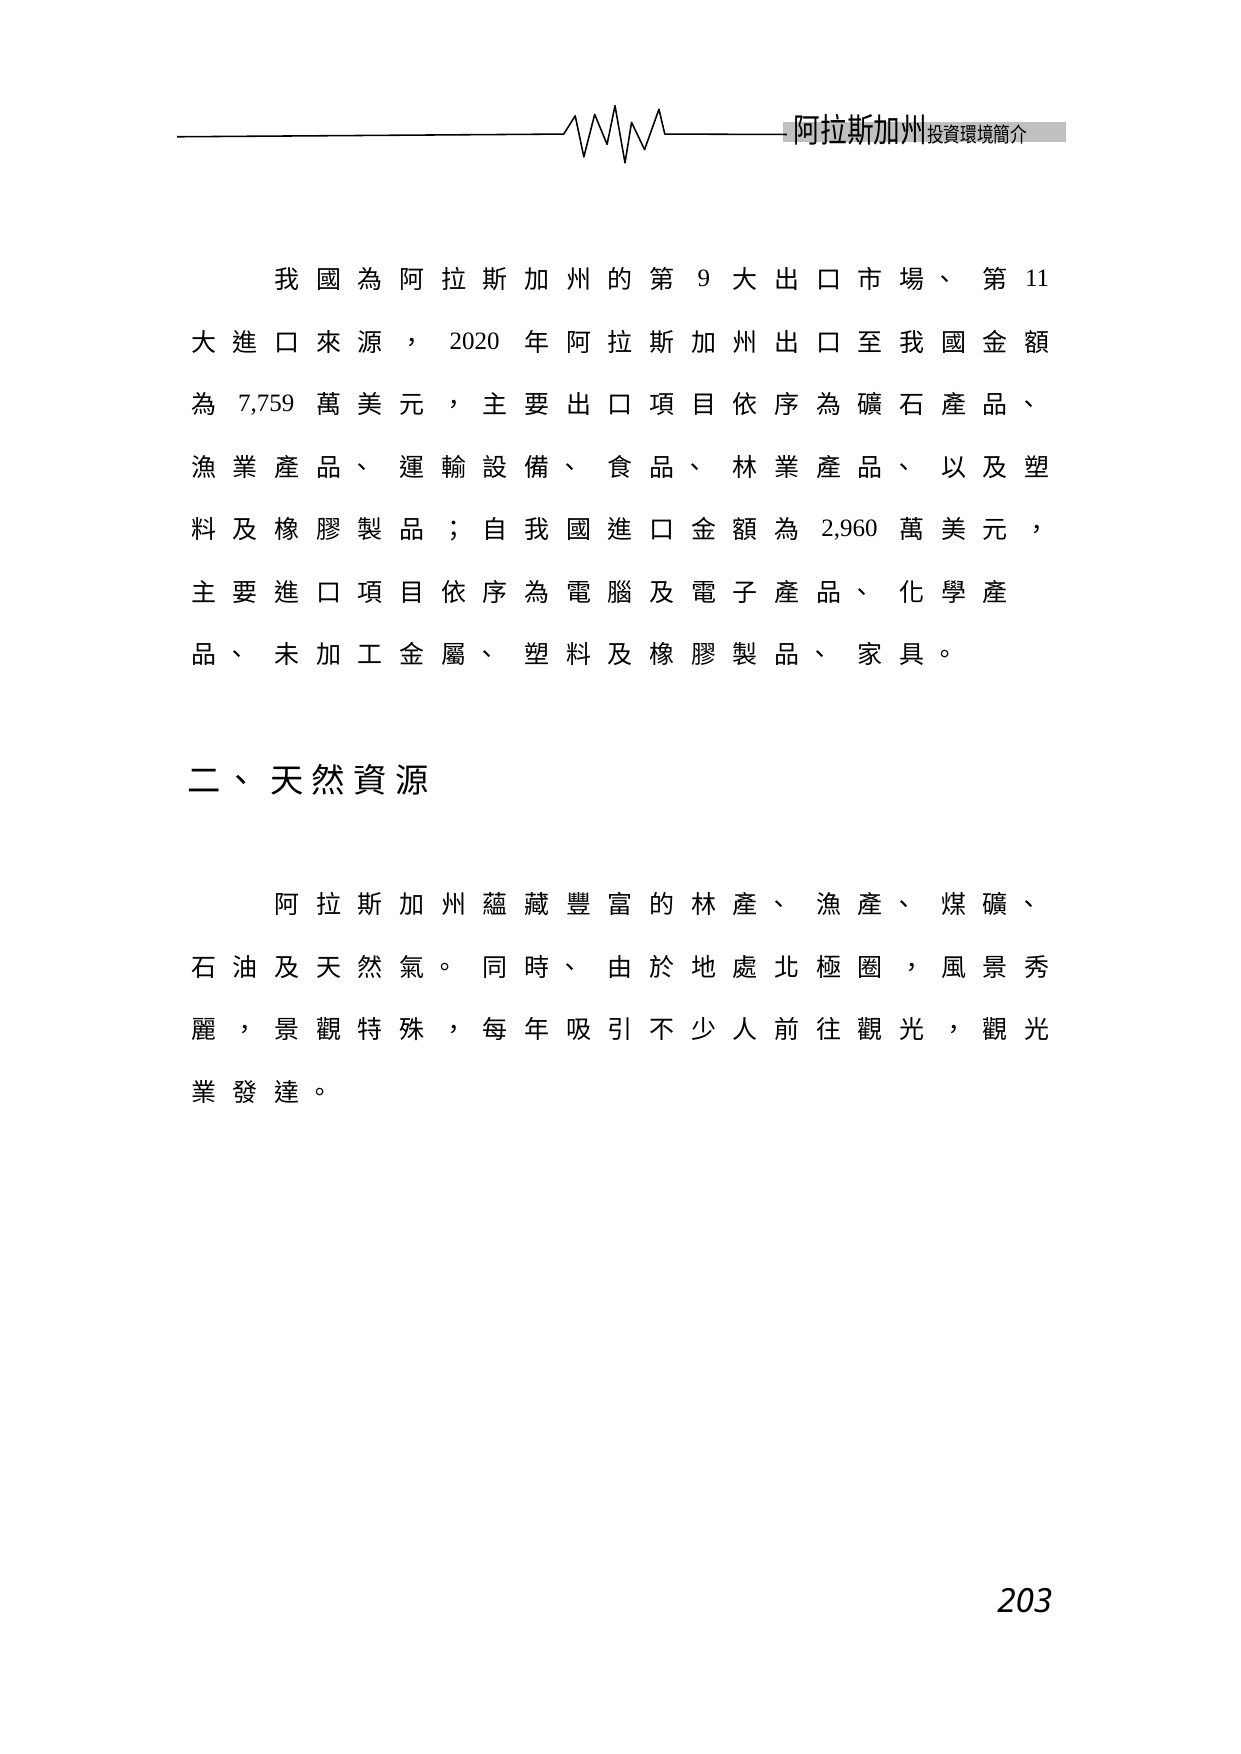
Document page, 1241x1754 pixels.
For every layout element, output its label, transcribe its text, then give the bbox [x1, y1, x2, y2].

text 阿拉斯加州蘊藏豐富的林產、漁產、煤礦、石油及天然氣。同時、由於地處北極圈，風景秀麗，景觀特殊，每年吸引不少人前往觀光，觀光業發達。 [183, 861, 1058, 1111]
text 我國為阿拉斯加州的第9大出口市場、第11大進口來源，2020年阿拉斯加州出口至我國金額為7,759萬美元，主要出口項目依序為礦石產品、漁業產品、運輸設備、食品、林業產品、以及塑料及橡膠製品；自我國進口金額為2,960萬美元，主要進口項目依序為電腦及電子產品、化學產品、未加工金屬、塑料及橡膠製品、家具。 [183, 236, 1058, 674]
text 二、天然資源 [183, 736, 1058, 799]
